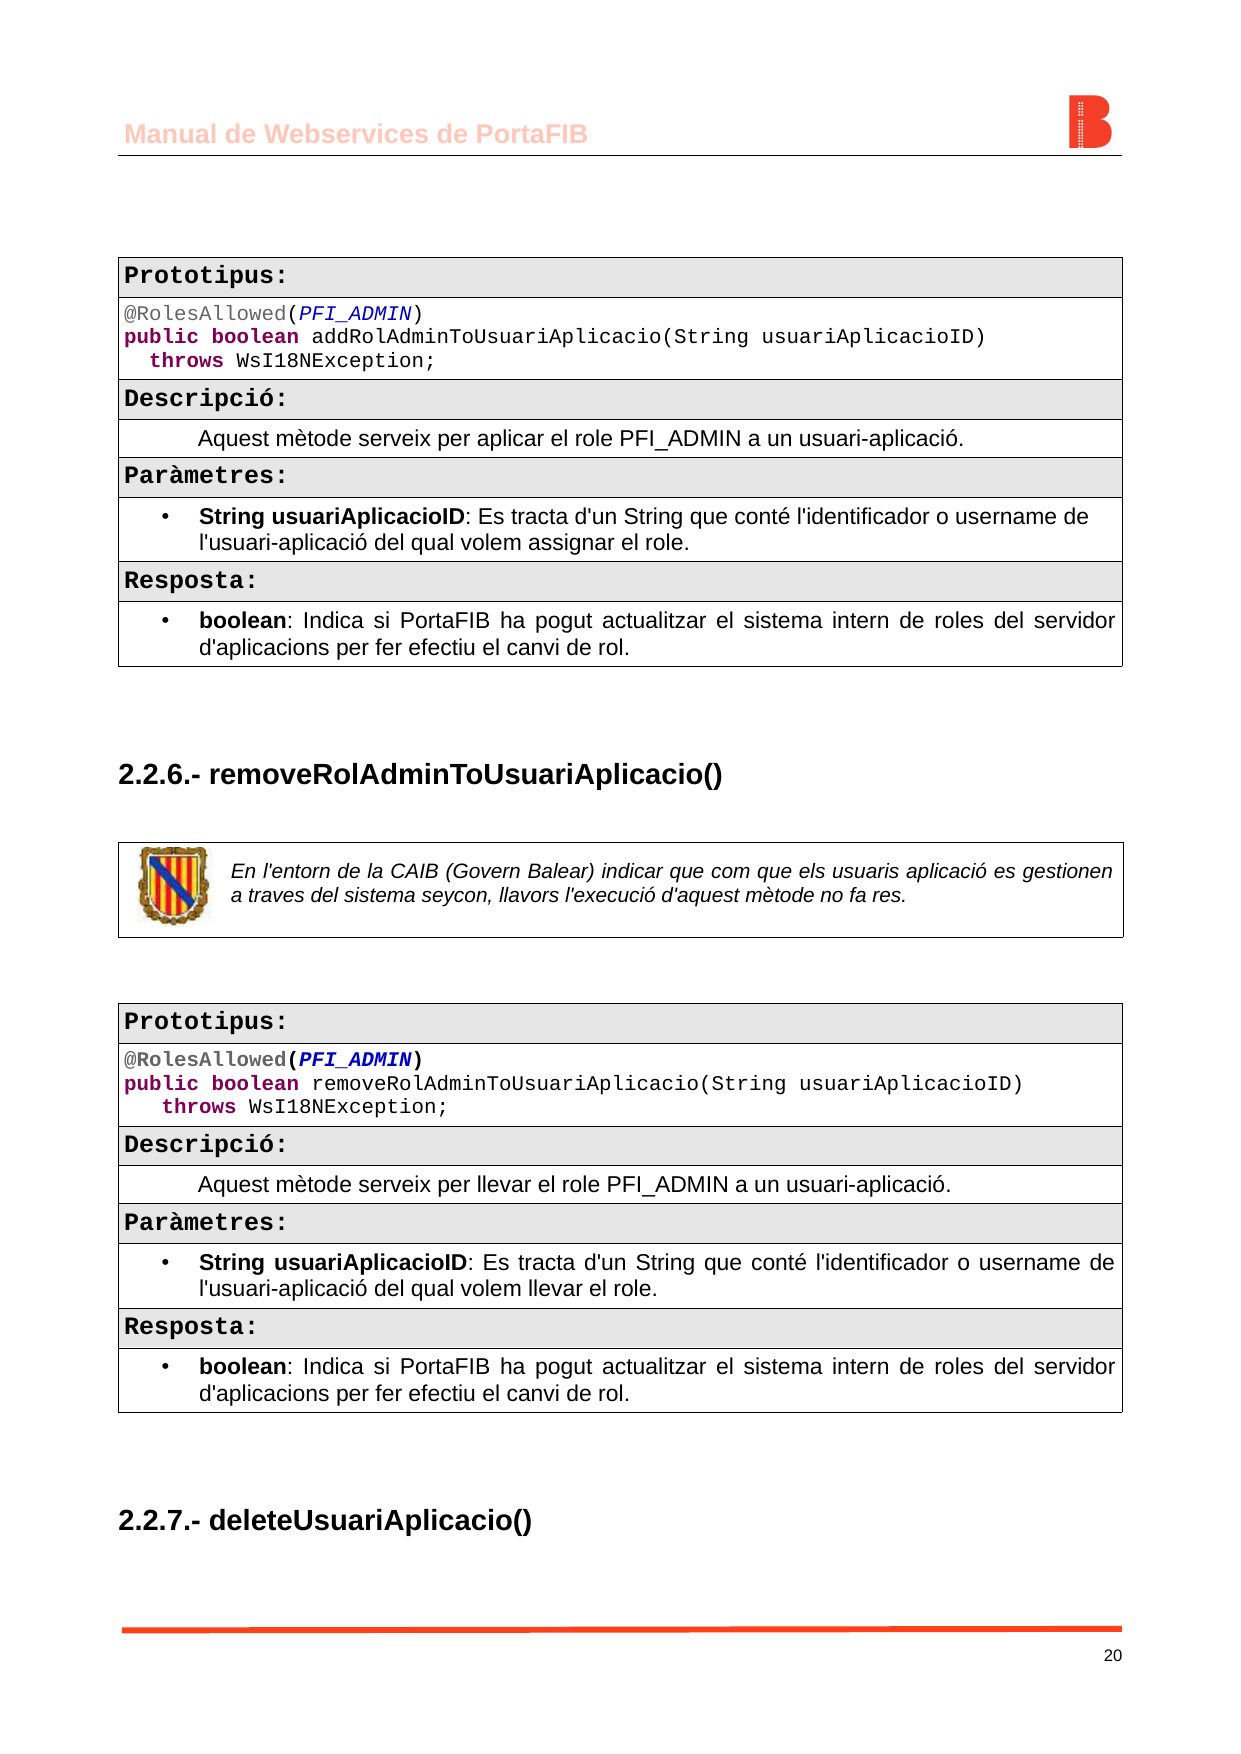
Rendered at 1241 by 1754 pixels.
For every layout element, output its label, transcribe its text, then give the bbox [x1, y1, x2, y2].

table_cell boolean: Indica si PortaFIB ha pogut actualitzar el sistema intern de roles del servidor d'aplicacions per fer efectiu el canvi de rol. [119, 602, 1122, 666]
table_cell @RolesAllowed(PFI_ADMIN) public boolean removeRolAdminToUsuariAplicacio(String usuariAplicacioID) throws WsI18NException; [119, 1044, 1122, 1126]
table_header Prototipus: [119, 1004, 1122, 1043]
table_cell String usuariAplicacioID: Es tracta d'un String que conté l'identificador o username de l'usuari-aplicació del qual volem assignar el role. [119, 498, 1122, 561]
table_cell Descripció: [119, 1127, 1122, 1165]
table_cell Paràmetres: [119, 1204, 1122, 1243]
picture [1063, 94, 1117, 150]
table_cell Aquest mètode serveix per llevar el role PFI_ADMIN a un usuari-aplicació. [119, 1166, 1122, 1203]
table_cell String usuariAplicacioID: Es tracta d'un String que conté l'identificador o username de l'usuari-aplicació del qual volem llevar el role. [119, 1244, 1122, 1307]
subtitle removeRolAdminToUsuariAplicacio() [118, 757, 1122, 790]
table_cell boolean: Indica si PortaFIB ha pogut actualitzar el sistema intern de roles del servidor d'aplicacions per fer efectiu el canvi de rol. [119, 1349, 1122, 1412]
table_cell Aquest mètode serveix per aplicar el role PFI_ADMIN a un usuari-aplicació. [119, 420, 1122, 457]
table_cell Resposta: [119, 1309, 1122, 1347]
table_cell @RolesAllowed(PFI_ADMIN) public boolean addRolAdminToUsuariAplicacio(String usuariAplicacioID) throws WsI18NException; [119, 298, 1122, 379]
table_header Prototipus: [119, 258, 1122, 297]
table_cell Descripció: [119, 380, 1122, 419]
subtitle deleteUsuariAplicacio() [118, 1503, 1122, 1537]
picture [134, 847, 214, 927]
table_cell Resposta: [119, 562, 1122, 601]
table_header [119, 843, 225, 937]
table_cell Paràmetres: [119, 458, 1122, 497]
table_header En l'entorn de la CAIB (Govern Balear) indicar que com que els usuaris aplicació es gestionen a traves del sistema seycon, llavors l'execució d'aquest mètode no fa res. [225, 843, 1123, 937]
